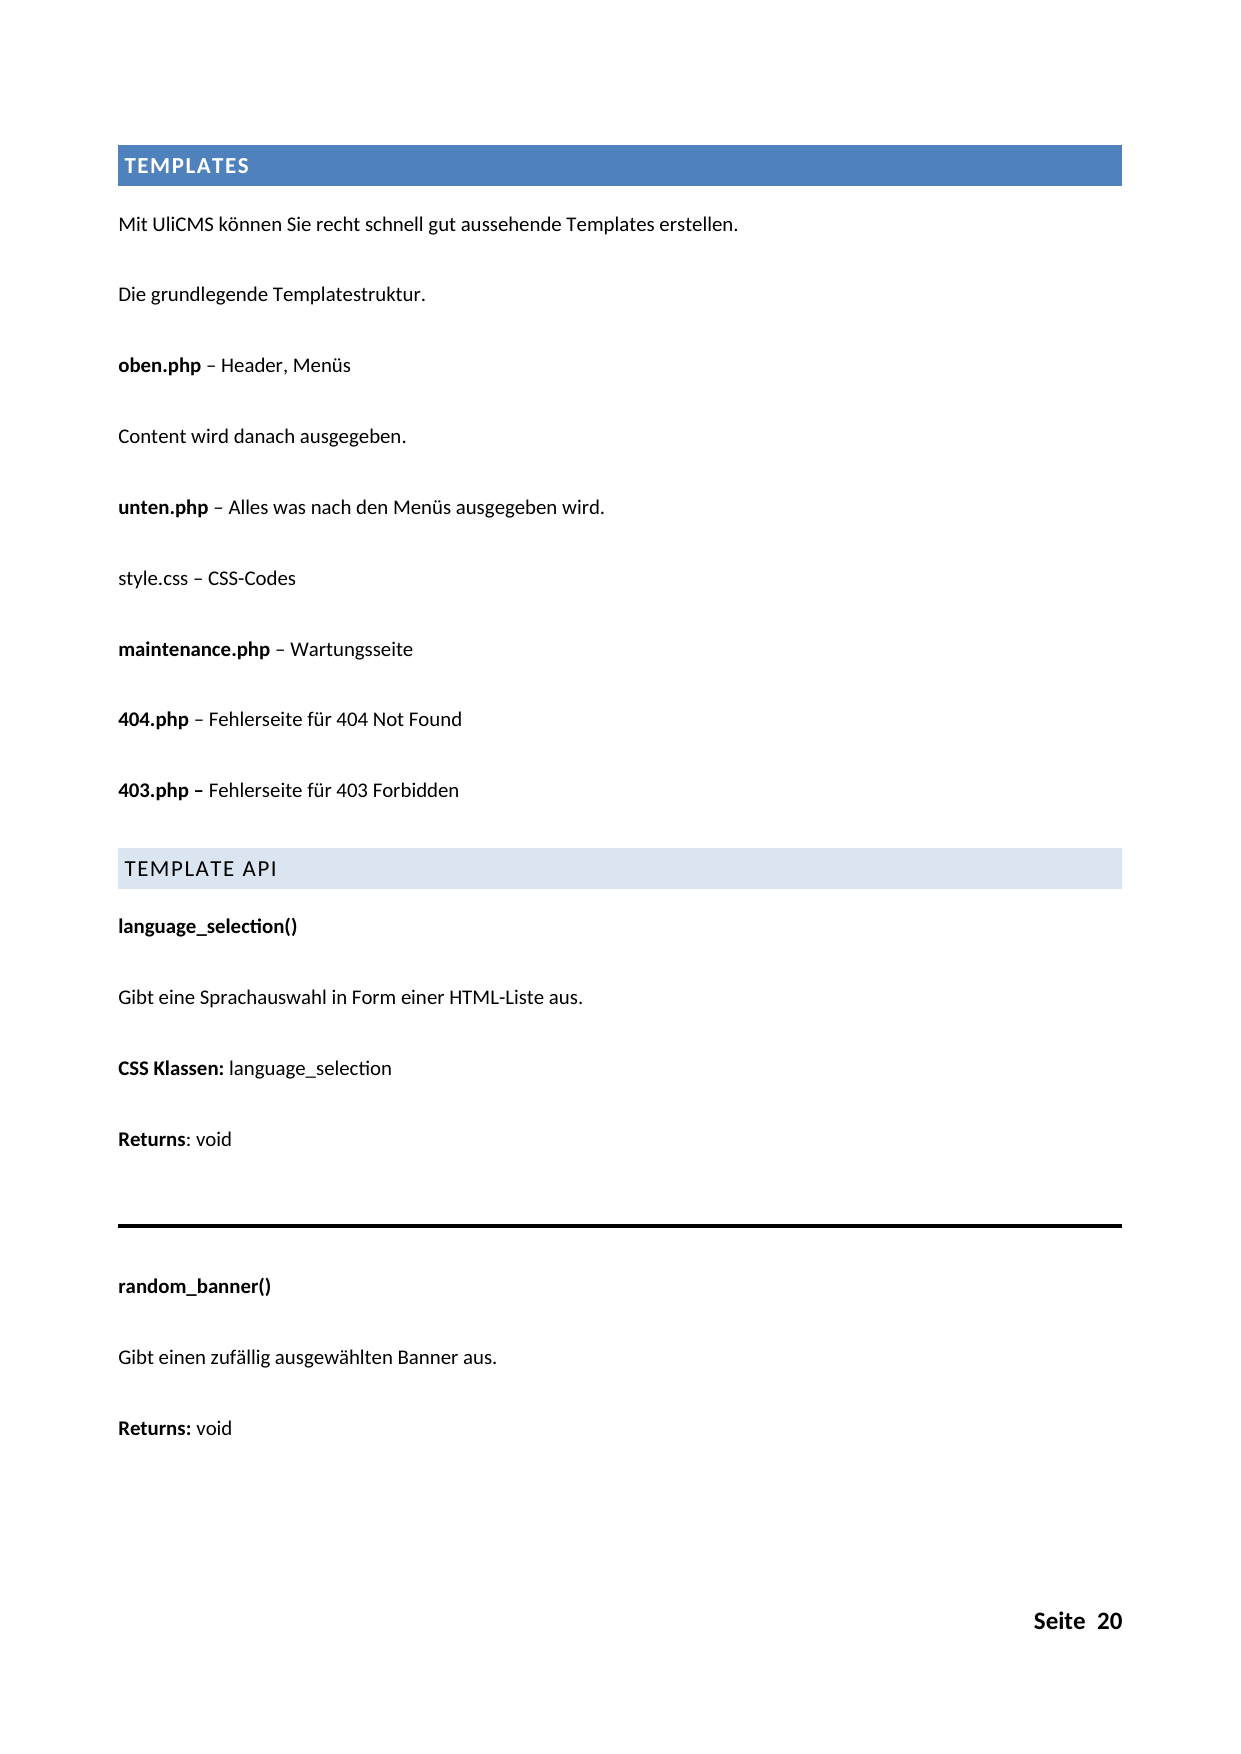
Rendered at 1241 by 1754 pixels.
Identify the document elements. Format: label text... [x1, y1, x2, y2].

subtitle Templates [124, 151, 1116, 179]
text Content wird danach ausgegeben. [118, 423, 1122, 449]
text 404.php – Fehlerseite für 404 Not Found [118, 707, 1122, 732]
text Returns: void [118, 1415, 1122, 1440]
text Mit UliCMS können Sie recht schnell gut aussehende Templates erstellen. [118, 211, 1122, 236]
text CSS Klassen: language_selection [118, 1055, 1122, 1081]
text maintenance.php – Wartungsseite [118, 636, 1122, 661]
text language_selection() [118, 914, 1122, 939]
text 403.php – Fehlerseite für 403 Forbidden [118, 777, 1122, 803]
text Gibt einen zufällig ausgewählten Banner aus. [118, 1344, 1122, 1369]
text random_banner() [118, 1273, 1122, 1298]
text unten.php – Alles was nach den Menüs ausgegeben wird. [118, 494, 1122, 519]
subtitle Template API [124, 855, 1116, 882]
text Die grundlegende Templatestruktur. [118, 282, 1122, 307]
text Gibt eine Sprachauswahl in Form einer HTML-Liste aus. [118, 984, 1122, 1010]
text Returns: void [118, 1126, 1122, 1152]
text style.css – CSS-Codes [118, 565, 1122, 590]
text oben.php – Header, Menüs [118, 352, 1122, 378]
